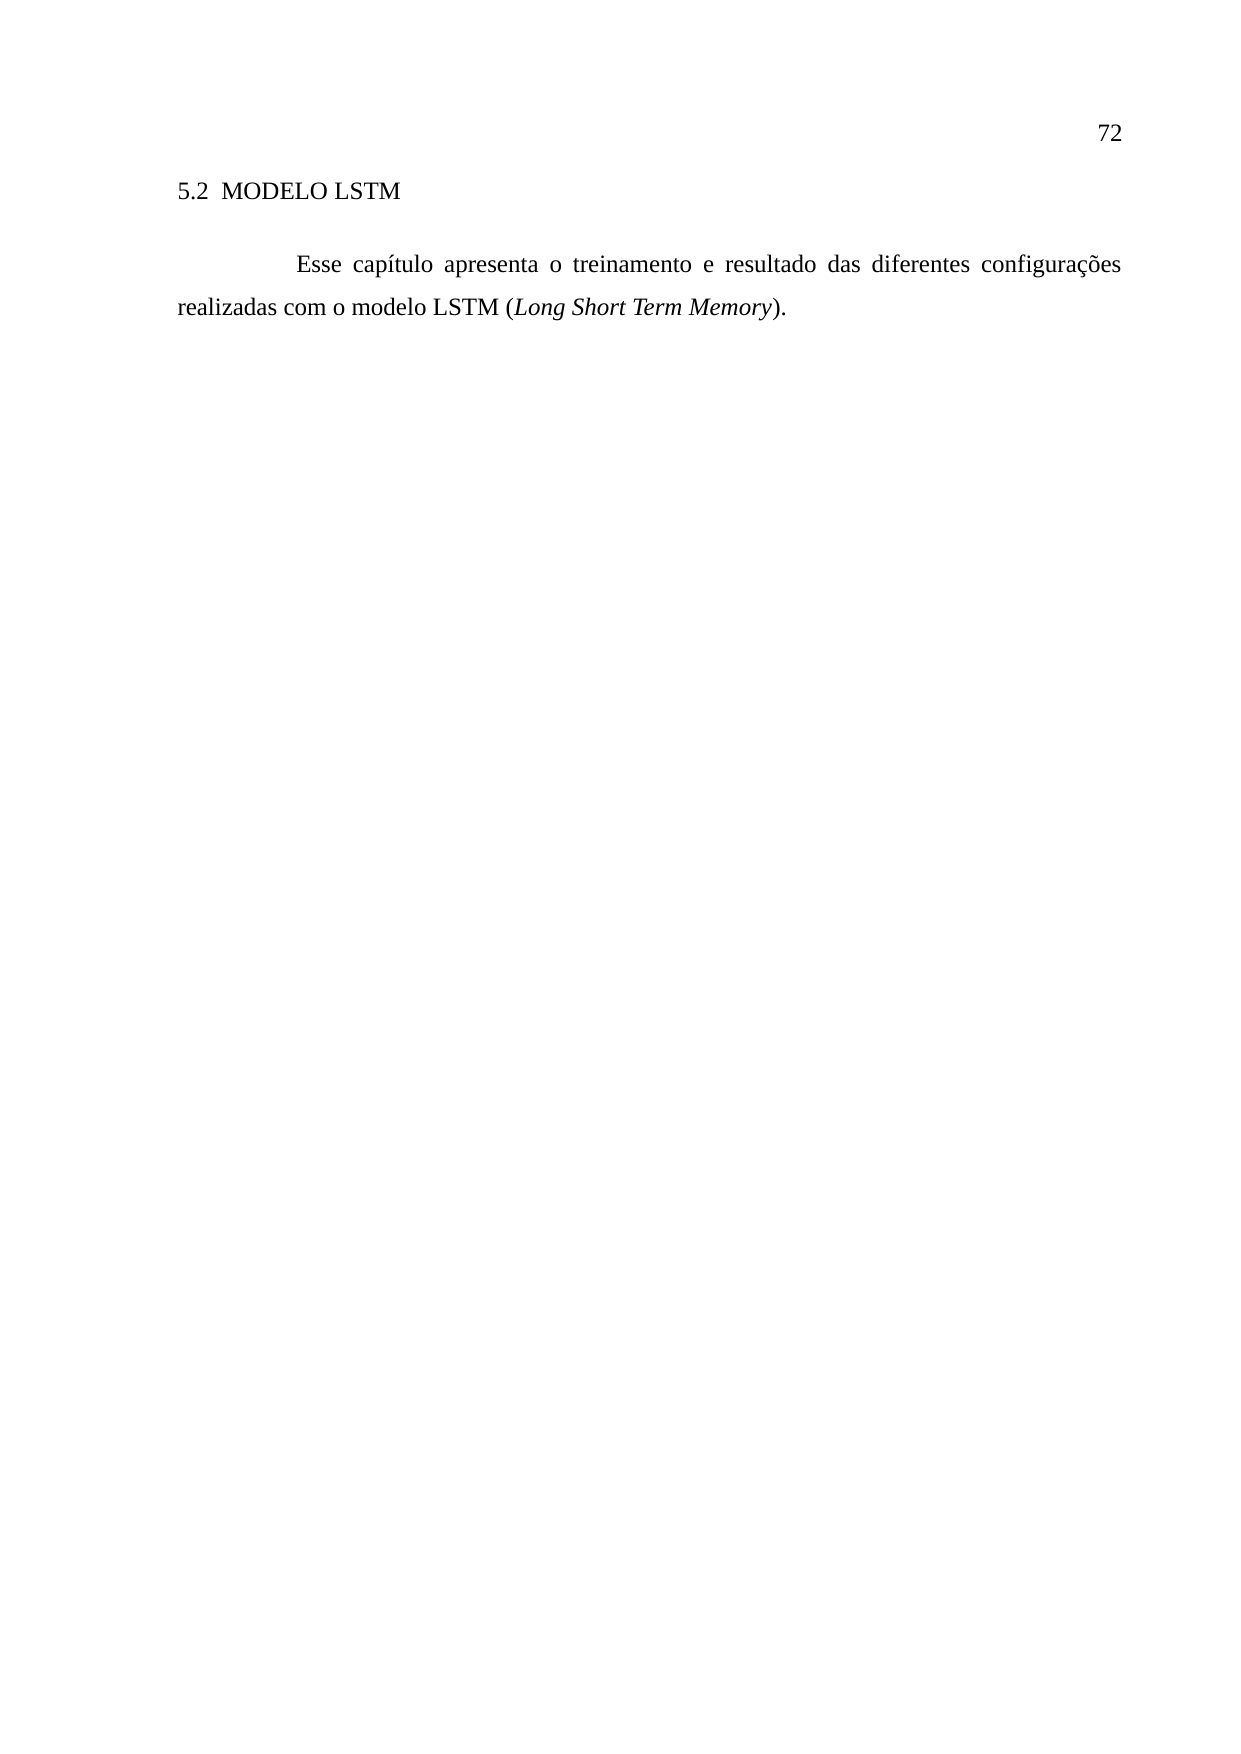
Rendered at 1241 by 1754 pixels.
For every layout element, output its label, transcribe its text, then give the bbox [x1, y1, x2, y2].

text Esse capítulo apresenta o treinamento e resultado das diferentes configurações realizadas com o modelo LSTM (Long Short Term Memory). [177, 249, 1122, 321]
subtitle MODELO LSTM [177, 176, 1122, 205]
